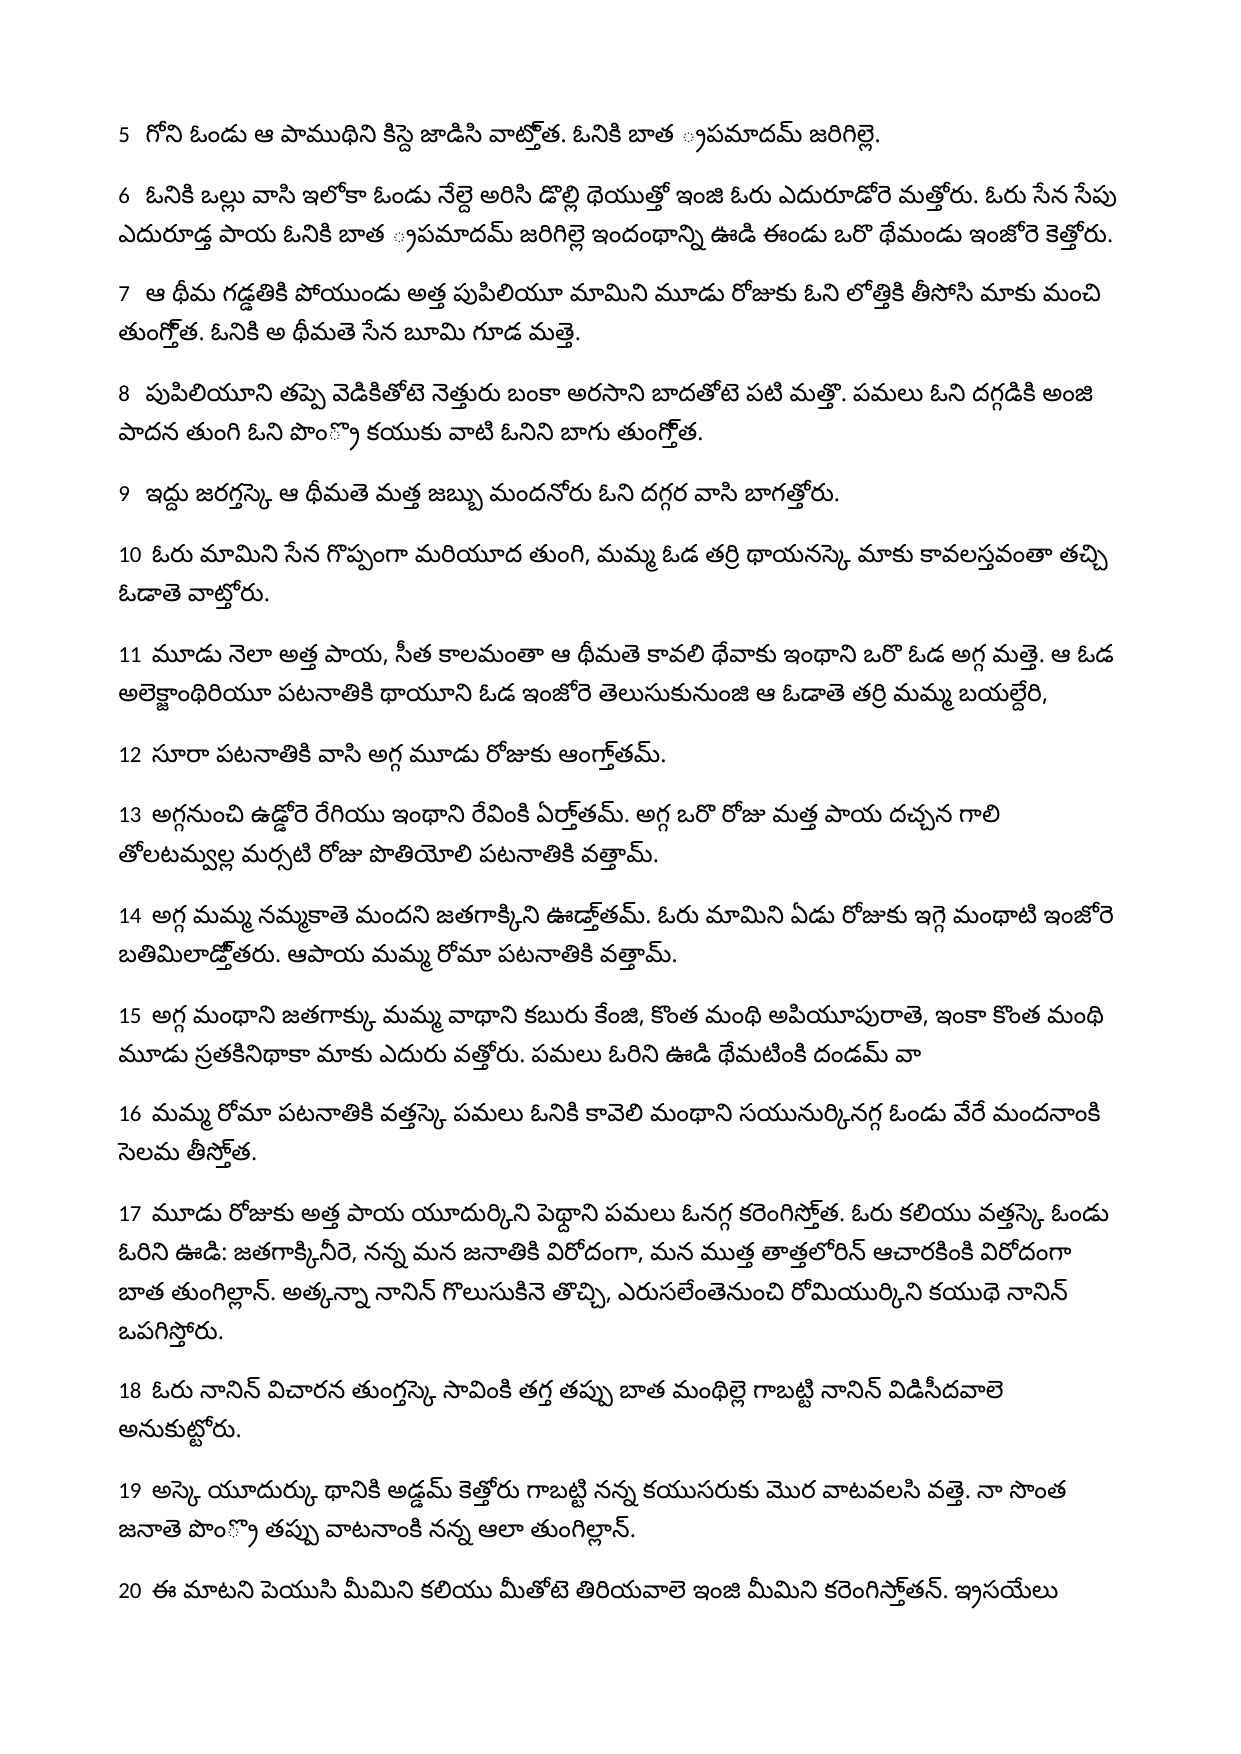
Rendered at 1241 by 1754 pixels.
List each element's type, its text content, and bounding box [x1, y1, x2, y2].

text 18 ఓరు నానిన్ విచారన తుంగ్తస్కె సావింకి తగ్త తప్పు బాత మంథిల్లె గాబట్టి నానిన్ విడిసీదవాలె అనుకుట్టోరు. [118, 1376, 1122, 1448]
text 8 పుపిలియూని తప్పె వెడికితోటె నెత్తురు బంకా అరసాని బాదతోటె పటి మత్తొ. పమలు ఓని దగ్గడికి అంజి పాదన తుంగి ఓని పొం్రొ కయుకు వాటి ఓనిని బాగు తుంగ్తొ్త. [118, 377, 1122, 451]
text 11 మూడు నెలా అత్త పాయ, సీత కాలమంతా ఆ థీమతె కావలి థేవాకు ఇంథాని ఒరొ ఓడ అగ్గ మత్తె. ఆ ఓడ అలెక్జాంథిరియూ పటనాతికి థాయూని ఓడ ఇంజోరె తెలుసుకునుంజి ఆ ఓడాతె తర్రి మమ్మ బయల్దేరి, [118, 638, 1122, 712]
text 20 ఈ మాటని పెయుసి మీమిని కలియు మీతోటె తిరియవాలె ఇంజి మీమిని కరెంగిస్తా్తన్. ఇ్రసయేలు [118, 1574, 1122, 1609]
text 6 ఓనికి ఒల్లు వాసి ఇలోకా ఓండు నేల్దె అరిసి డొల్లి థెయుత్తో ఇంజి ఓరు ఎదురూడోరె మత్తోరు. ఓరు సేన సేపు ఎదురూడ్త పాయ ఓనికి బాత ్రపమాదమ్ జరిగిల్లె ఇందంథాన్ని ఊడి ఈండు ఒరొ థేమండు ఇంజోరె కెత్తోరు. [118, 179, 1122, 253]
text 12 సూరా పటనాతికి వాసి అగ్గ మూడు రోజుకు ఆంగ్తా్తమ్. [118, 738, 1122, 772]
text 9 ఇద్దు జరగ్తస్కె ఆ థీమతె మత్త జబ్బు మందనోరు ఓని దగ్గర వాసి బాగత్తోరు. [118, 477, 1122, 512]
text 14 అగ్గ మమ్మ నమ్మకాతె మందని జతగాక్కిని ఊడ్తా్తమ్. ఓరు మామిని ఏడు రోజుకు ఇగ్గె మంథాటి ఇంజోరె బతిమిలాడ్తో్తరు. ఆపాయ మమ్మ రోమా పటనాతికి వత్తామ్. [118, 898, 1122, 973]
text 15 అగ్గ మంథాని జతగాక్కు మమ్మ వాథాని కబురు కేంజి, కొంత మంథి అపియూపురాతె, ఇంకా కొంత మంథి మూడు స్రతకినిథాకా మాకు ఎదురు వత్తోరు. పమలు ఓరిని ఊడి థేమటింకి దండమ్ వా [118, 999, 1122, 1073]
text 16 మమ్మ రోమా పటనాతికి వత్తస్కె పమలు ఓనికి కావెలి మంథాని సయునుర్కినగ్గ ఓండు వేరే మందనాంకి సెలమ తీస్తొ్త. [118, 1099, 1122, 1171]
text 7 ఆ థీమ గడ్డతికి పోయుండు అత్త పుపిలియూ మామిని మూడు రోజుకు ఓని లోత్తికి తీసోసి మాకు మంచి తుంగ్తొ్త. ఓనికి అ థీమతె సేన బూమి గూడ మత్తె. [118, 279, 1122, 351]
text 13 అగ్గనుంచి ఉడ్డోరె రేగియు ఇంథాని రేవింకి ఏర్తా్తమ్. అగ్గ ఒరొ రోజు మత్త పాయ దచ్చన గాలి తోలటమ్వల్ల మర్సటి రోజు పొతియోలి పటనాతికి వత్తామ్. [118, 798, 1122, 873]
text 19 అస్కె యూదుర్కు థానికి అడ్డమ్ కెత్తోరు గాబట్టి నన్న కయుసరుకు మొర వాటవలసి వత్తె. నా సొంత జనాతె పొం్రొ తప్పు వాటనాంకి నన్న ఆలా తుంగిల్లాన్. [118, 1474, 1122, 1548]
text 10 ఓరు మామిని సేన గొప్పంగా మరియూద తుంగి, మమ్మ ఓడ తర్రి థాయనస్కె మాకు కావలస్తవంతా తచ్చి ఓడాతె వాట్తోరు. [118, 538, 1122, 612]
text 5 గోని ఓండు ఆ పాముథిని కిస్దె జాడిసి వాట్తొ్త. ఓనికి బాత ్రపమాదమ్ జరిగిల్లె. [118, 118, 1122, 153]
text 17 మూడు రోజుకు అత్త పాయ యూదుర్కిని పెథ్దాని పమలు ఓనగ్గ కరెంగిస్తొ్త. ఓరు కలియు వత్తస్కె ఓండు ఓరిని ఊడి: జతగాక్కినీరె, నన్న మన జనాతికి విరోదంగా, మన ముత్త తాత్తలోరిన్ ఆచారకింకి విరోదంగా బాత తుంగిల్లాన్. అత్కన్నా నానిన్ గొలుసుకినె తొచ్చి, ఎరుసలేంతెనుంచి రోమియుర్కిని కయుథె నానిన్ ఒపగిస్తోరు. [118, 1197, 1122, 1350]
